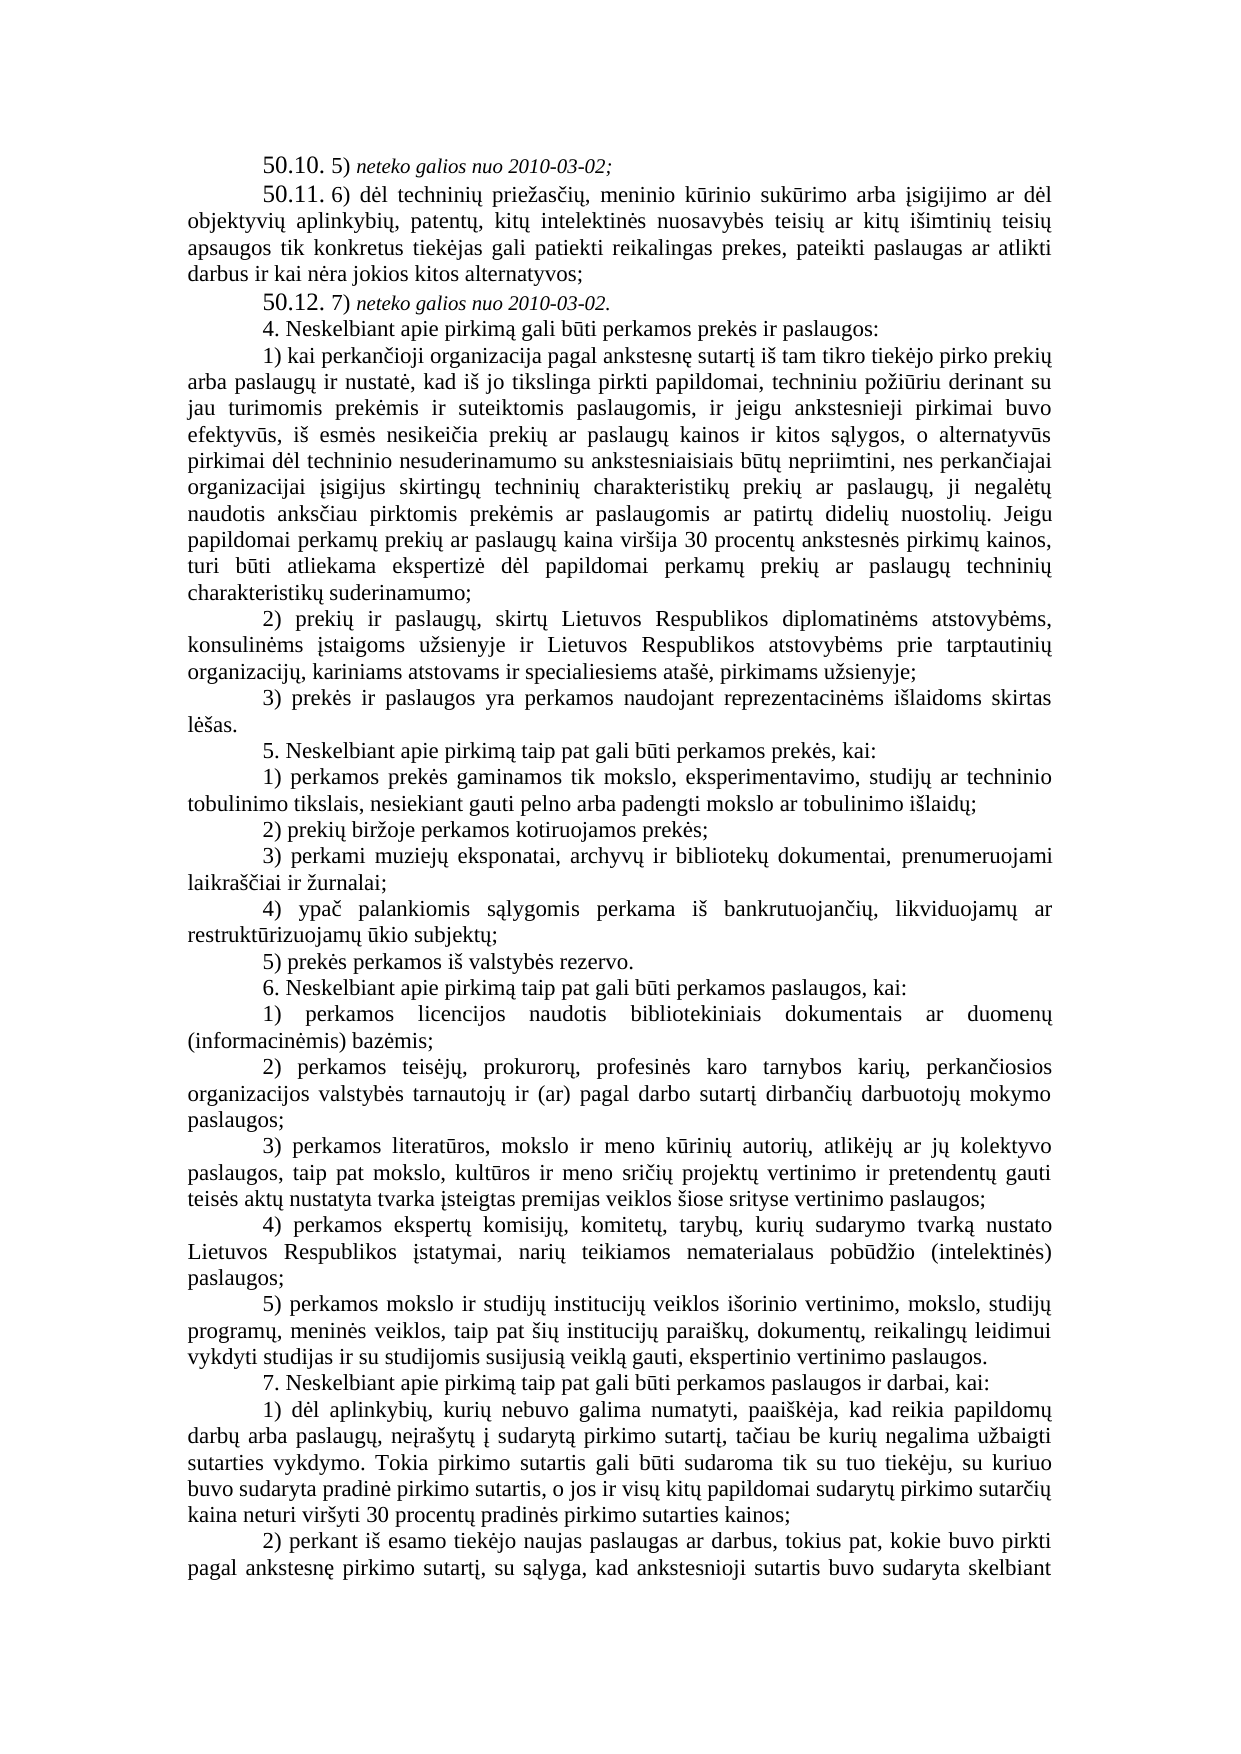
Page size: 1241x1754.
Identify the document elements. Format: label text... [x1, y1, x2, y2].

subtitle 6) dėl techninių priežasčių, meninio kūrinio sukūrimo arba įsigijimo ar dėl objektyvių aplinkybių, patentų, kitų intelektinės nuosavybės teisių ar kitų išimtinių teisių apsaugos tik konkretus tiekėjas gali patiekti reikalingas prekes, pateikti paslaugas ar atlikti darbus ir kai nėra jokios kitos alternatyvos; [187, 179, 1053, 287]
text 2) perkant iš esamo tiekėjo naujas paslaugas ar darbus, tokius pat, kokie buvo pirkti pagal ankstesnę pirkimo sutartį, su sąlyga, kad ankstesnioji sutartis buvo sudaryta skelbiant [187, 1528, 1053, 1580]
text 1) dėl aplinkybių, kurių nebuvo galima numatyti, paaiškėja, kad reikia papildomų darbų arba paslaugų, neįrašytų į sudarytą pirkimo sutartį, tačiau be kurių negalima užbaigti sutarties vykdymo. Tokia pirkimo sutartis gali būti sudaroma tik su tuo tiekėju, su kuriuo buvo sudaryta pradinė pirkimo sutartis, o jos ir visų kitų papildomai sudarytų pirkimo sutarčių kaina neturi viršyti 30 procentų pradinės pirkimo sutarties kainos; [187, 1396, 1053, 1528]
text 4) perkamos ekspertų komisijų, komitetų, tarybų, kurių sudarymo tvarką nustato Lietuvos Respublikos įstatymai, narių teikiamos nematerialaus pobūdžio (intelektinės) paslaugos; [187, 1211, 1053, 1290]
text 3) prekės ir paslaugos yra perkamos naudojant reprezentacinėms išlaidoms skirtas lėšas. [187, 684, 1053, 737]
text 2) perkamos teisėjų, prokurorų, profesinės karo tarnybos karių, perkančiosios organizacijos valstybės tarnautojų ir (ar) pagal darbo sutartį dirbančių darbuotojų mokymo paslaugos; [187, 1053, 1053, 1132]
text 4. Neskelbiant apie pirkimą gali būti perkamos prekės ir paslaugos: [187, 315, 1053, 342]
text 1) perkamos prekės gaminamos tik mokslo, eksperimentavimo, studijų ar techninio tobulinimo tikslais, nesiekiant gauti pelno arba padengti mokslo ar tobulinimo išlaidų; [187, 763, 1053, 816]
text 2) prekių biržoje perkamos kotiruojamos prekės; [187, 816, 1053, 842]
text 6. Neskelbiant apie pirkimą taip pat gali būti perkamos paslaugos, kai: [187, 974, 1053, 1001]
text 3) perkami muziejų eksponatai, archyvų ir bibliotekų dokumentai, prenumeruojami laikraščiai ir žurnalai; [187, 842, 1053, 895]
text 5. Neskelbiant apie pirkimą taip pat gali būti perkamos prekės, kai: [187, 737, 1053, 763]
text 1) perkamos licencijos naudotis bibliotekiniais dokumentais ar duomenų (informacinėmis) bazėmis; [187, 1001, 1053, 1053]
text 5) perkamos mokslo ir studijų institucijų veiklos išorinio vertinimo, mokslo, studijų programų, meninės veiklos, taip pat šių institucijų paraiškų, dokumentų, reikalingų leidimui vykdyti studijas ir su studijomis susijusią veiklą gauti, ekspertinio vertinimo paslaugos. [187, 1290, 1053, 1369]
text 2) prekių ir paslaugų, skirtų Lietuvos Respublikos diplomatinėms atstovybėms, konsulinėms įstaigoms užsienyje ir Lietuvos Respublikos atstovybėms prie tarptautinių organizacijų, kariniams atstovams ir specialiesiems atašė, pirkimams užsienyje; [187, 605, 1053, 684]
subtitle 5) neteko galios nuo 2010-03-02; [187, 150, 1053, 179]
text 4) ypač palankiomis sąlygomis perkama iš bankrutuojančių, likviduojamų ar restruktūrizuojamų ūkio subjektų; [187, 895, 1053, 948]
subtitle 7) neteko galios nuo 2010-03-02. [187, 287, 1053, 315]
text 7. Neskelbiant apie pirkimą taip pat gali būti perkamos paslaugos ir darbai, kai: [187, 1369, 1053, 1396]
text 1) kai perkančioji organizacija pagal ankstesnę sutartį iš tam tikro tiekėjo pirko prekių arba paslaugų ir nustatė, kad iš jo tikslinga pirkti papildomai, techniniu požiūriu derinant su jau turimomis prekėmis ir suteiktomis paslaugomis, ir jeigu ankstesnieji pirkimai buvo efektyvūs, iš esmės nesikeičia prekių ar paslaugų kainos ir kitos sąlygos, o alternatyvūs pirkimai dėl techninio nesuderinamumo su ankstesniaisiais būtų nepriimtini, nes perkančiajai organizacijai įsigijus skirtingų techninių charakteristikų prekių ar paslaugų, ji negalėtų naudotis anksčiau pirktomis prekėmis ar paslaugomis ar patirtų didelių nuostolių. Jeigu papildomai perkamų prekių ar paslaugų kaina viršija 30 procentų ankstesnės pirkimų kainos, turi būti atliekama ekspertizė dėl papildomai perkamų prekių ar paslaugų techninių charakteristikų suderinamumo; [187, 342, 1053, 605]
text 5) prekės perkamos iš valstybės rezervo. [187, 948, 1053, 974]
text 3) perkamos literatūros, mokslo ir meno kūrinių autorių, atlikėjų ar jų kolektyvo paslaugos, taip pat mokslo, kultūros ir meno sričių projektų vertinimo ir pretendentų gauti teisės aktų nustatyta tvarka įsteigtas premijas veiklos šiose srityse vertinimo paslaugos; [187, 1132, 1053, 1211]
